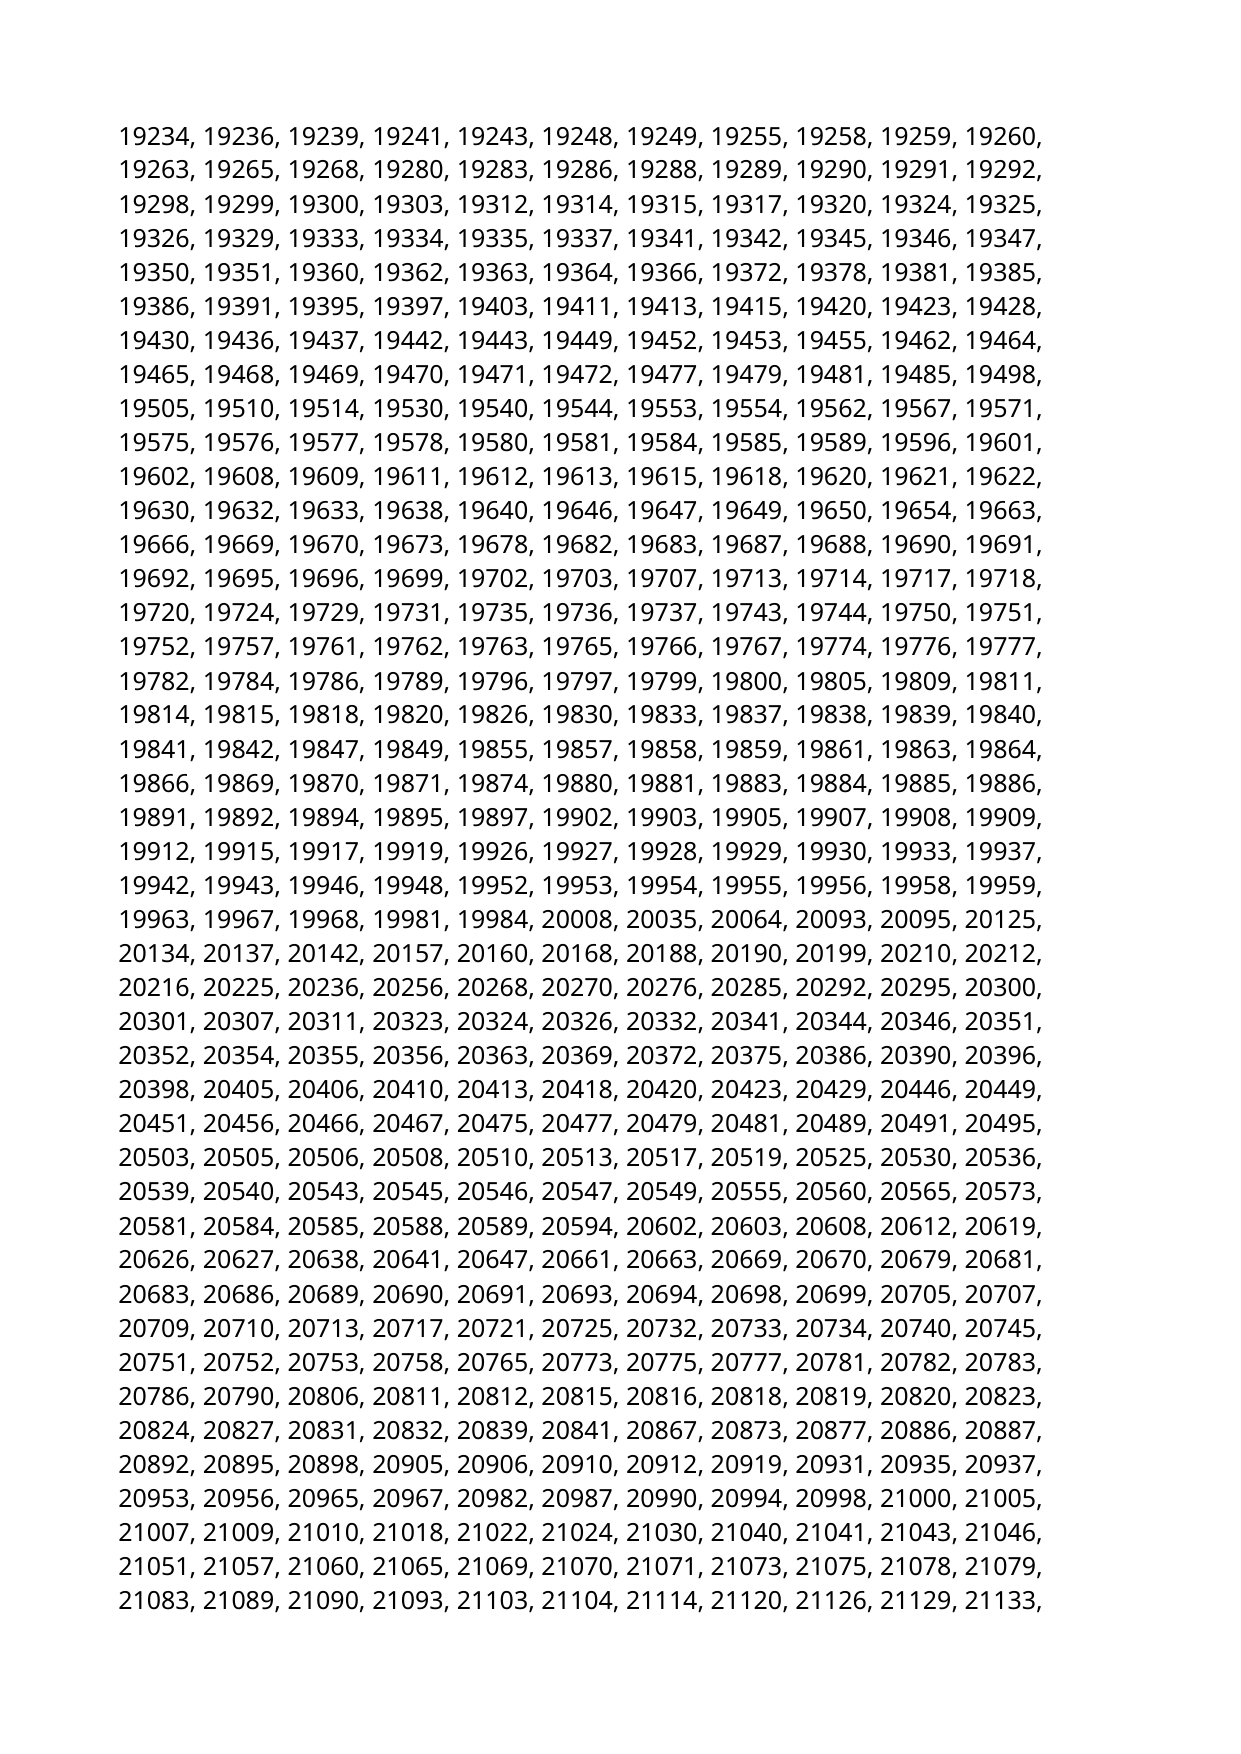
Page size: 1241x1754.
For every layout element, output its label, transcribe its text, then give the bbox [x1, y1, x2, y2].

text 19234, 19236, 19239, 19241, 19243, 19248, 19249, 19255, 19258, 19259, 19260, 19263, 19265, 19268, 19280, 19283, 19286, 19288, 19289, 19290, 19291, 19292, 19298, 19299, 19300, 19303, 19312, 19314, 19315, 19317, 19320, 19324, 19325, 19326, 19329, 19333, 19334, 19335, 19337, 19341, 19342, 19345, 19346, 19347, 19350, 19351, 19360, 19362, 19363, 19364, 19366, 19372, 19378, 19381, 19385, 19386, 19391, 19395, 19397, 19403, 19411, 19413, 19415, 19420, 19423, 19428, 19430, 19436, 19437, 19442, 19443, 19449, 19452, 19453, 19455, 19462, 19464, 19465, 19468, 19469, 19470, 19471, 19472, 19477, 19479, 19481, 19485, 19498, 19505, 19510, 19514, 19530, 19540, 19544, 19553, 19554, 19562, 19567, 19571, 19575, 19576, 19577, 19578, 19580, 19581, 19584, 19585, 19589, 19596, 19601, 19602, 19608, 19609, 19611, 19612, 19613, 19615, 19618, 19620, 19621, 19622, 19630, 19632, 19633, 19638, 19640, 19646, 19647, 19649, 19650, 19654, 19663, 19666, 19669, 19670, 19673, 19678, 19682, 19683, 19687, 19688, 19690, 19691, 19692, 19695, 19696, 19699, 19702, 19703, 19707, 19713, 19714, 19717, 19718, 19720, 19724, 19729, 19731, 19735, 19736, 19737, 19743, 19744, 19750, 19751, 19752, 19757, 19761, 19762, 19763, 19765, 19766, 19767, 19774, 19776, 19777, 19782, 19784, 19786, 19789, 19796, 19797, 19799, 19800, 19805, 19809, 19811, 19814, 19815, 19818, 19820, 19826, 19830, 19833, 19837, 19838, 19839, 19840, 19841, 19842, 19847, 19849, 19855, 19857, 19858, 19859, 19861, 19863, 19864, 19866, 19869, 19870, 19871, 19874, 19880, 19881, 19883, 19884, 19885, 19886, 19891, 19892, 19894, 19895, 19897, 19902, 19903, 19905, 19907, 19908, 19909, 19912, 19915, 19917, 19919, 19926, 19927, 19928, 19929, 19930, 19933, 19937, 19942, 19943, 19946, 19948, 19952, 19953, 19954, 19955, 19956, 19958, 19959, 19963, 19967, 19968, 19981, 19984, 20008, 20035, 20064, 20093, 20095, 20125, 20134, 20137, 20142, 20157, 20160, 20168, 20188, 20190, 20199, 20210, 20212, 20216, 20225, 20236, 20256, 20268, 20270, 20276, 20285, 20292, 20295, 20300, 20301, 20307, 20311, 20323, 20324, 20326, 20332, 20341, 20344, 20346, 20351, 20352, 20354, 20355, 20356, 20363, 20369, 20372, 20375, 20386, 20390, 20396, 20398, 20405, 20406, 20410, 20413, 20418, 20420, 20423, 20429, 20446, 20449, 20451, 20456, 20466, 20467, 20475, 20477, 20479, 20481, 20489, 20491, 20495, 20503, 20505, 20506, 20508, 20510, 20513, 20517, 20519, 20525, 20530, 20536, 20539, 20540, 20543, 20545, 20546, 20547, 20549, 20555, 20560, 20565, 20573, 20581, 20584, 20585, 20588, 20589, 20594, 20602, 20603, 20608, 20612, 20619, 20626, 20627, 20638, 20641, 20647, 20661, 20663, 20669, 20670, 20679, 20681, 20683, 20686, 20689, 20690, 20691, 20693, 20694, 20698, 20699, 20705, 20707, 20709, 20710, 20713, 20717, 20721, 20725, 20732, 20733, 20734, 20740, 20745, 20751, 20752, 20753, 20758, 20765, 20773, 20775, 20777, 20781, 20782, 20783, 20786, 20790, 20806, 20811, 20812, 20815, 20816, 20818, 20819, 20820, 20823, 20824, 20827, 20831, 20832, 20839, 20841, 20867, 20873, 20877, 20886, 20887, 20892, 20895, 20898, 20905, 20906, 20910, 20912, 20919, 20931, 20935, 20937, 20953, 20956, 20965, 20967, 20982, 20987, 20990, 20994, 20998, 21000, 21005, 21007, 21009, 21010, 21018, 21022, 21024, 21030, 21040, 21041, 21043, 21046, 21051, 21057, 21060, 21065, 21069, 21070, 21071, 21073, 21075, 21078, 21079, 21083, 21089, 21090, 21093, 21103, 21104, 21114, 21120, 21126, 21129, 21133, [118, 118, 1122, 1617]
